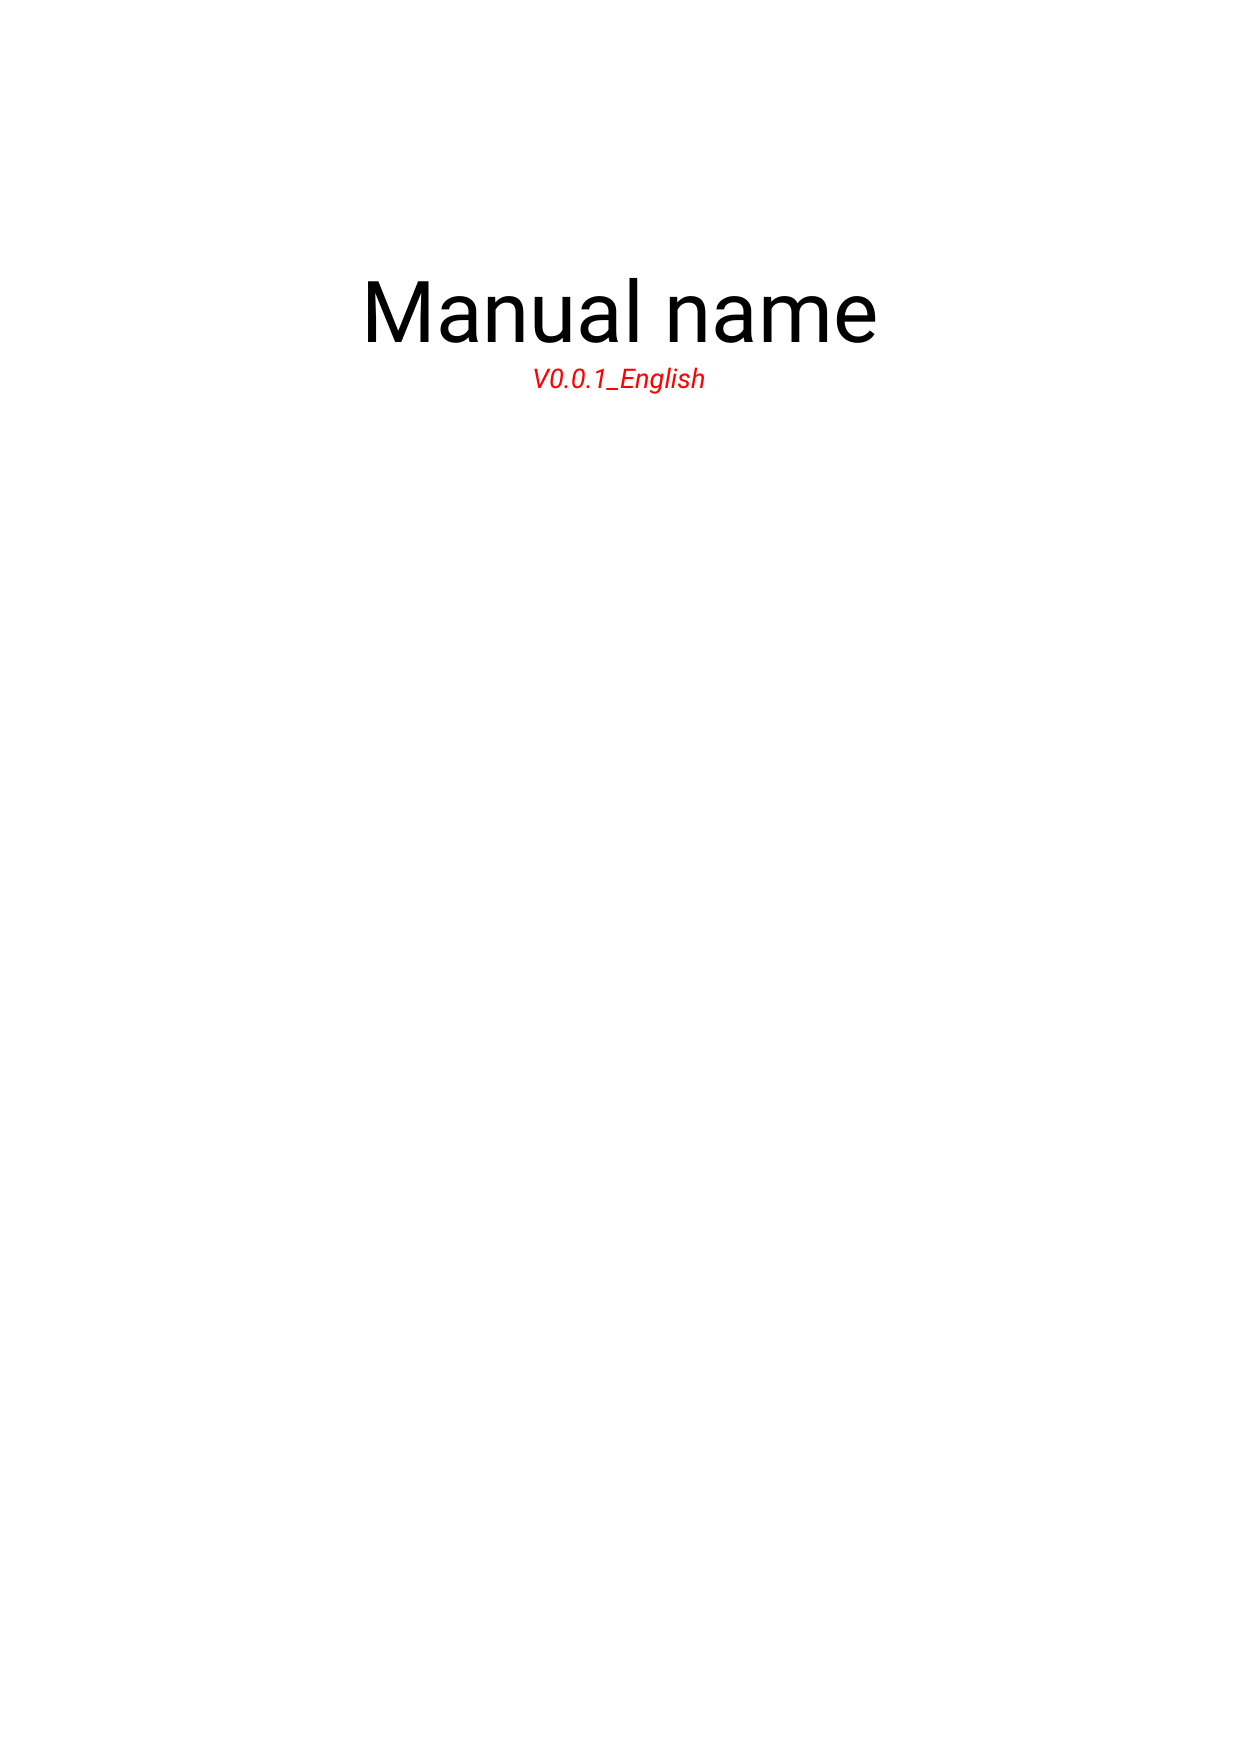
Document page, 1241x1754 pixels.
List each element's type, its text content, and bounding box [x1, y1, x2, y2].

text Manual name [118, 263, 1122, 363]
text V0.0.1_English [118, 363, 1122, 395]
